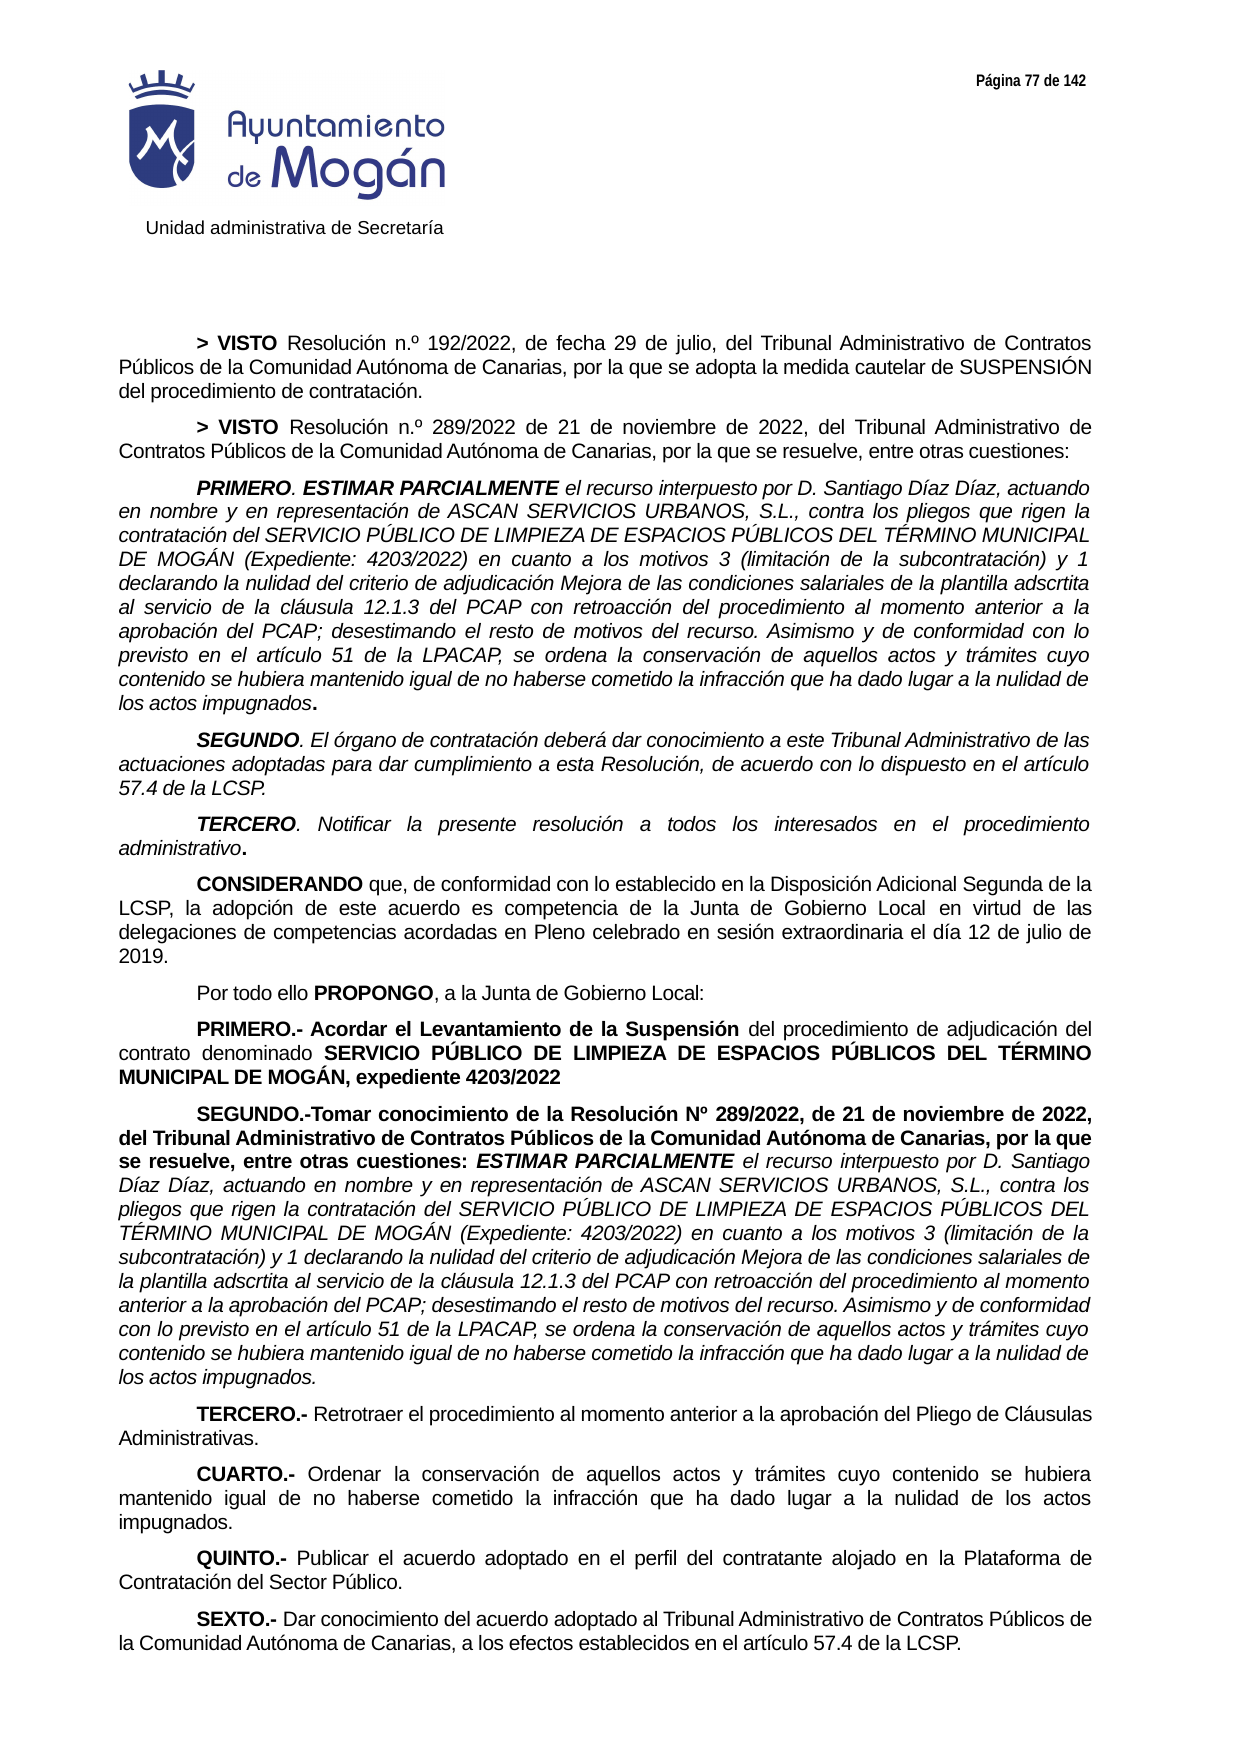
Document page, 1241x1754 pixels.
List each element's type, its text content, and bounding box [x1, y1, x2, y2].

text > VISTO Resolución n.º 192/2022, de fecha 29 de julio, del Tribunal Administrativo de Contratos Públicos de la Comunidad Autónoma de Canarias, por la que se adopta la medida cautelar de SUSPENSIÓN del procedimiento de contratación. [118, 331, 1092, 402]
text PRIMERO. ESTIMAR PARCIALMENTE el recurso interpuesto por D. Santiago Díaz Díaz, actuando en nombre y en representación de ASCAN SERVICIOS URBANOS, S.L., contra los pliegos que rigen la contratación del SERVICIO PÚBLICO DE LIMPIEZA DE ESPACIOS PÚBLICOS DEL TÉRMINO MUNICIPAL DE MOGÁN (Expediente: 4203/2022) en cuanto a los motivos 3 (limitación de la subcontratación) y 1 declarando la nulidad del criterio de adjudicación Mejora de las condiciones salariales de la plantilla adscrtita al servicio de la cláusula 12.1.3 del PCAP con retroacción del procedimiento al momento anterior a la aprobación del PCAP; desestimando el resto de motivos del recurso. Asimismo y de conformidad con lo previsto en el artículo 51 de la LPACAP, se ordena la conservación de aquellos actos y trámites cuyo contenido se hubiera mantenido igual de no haberse cometido la infracción que ha dado lugar a la nulidad de los actos impugnados. [118, 475, 1092, 715]
text SEGUNDO. El órgano de contratación deberá dar conocimiento a este Tribunal Administrativo de las actuaciones adoptadas para dar cumplimiento a esta Resolución, de acuerdo con lo dispuesto en el artículo 57.4 de la LCSP. [118, 727, 1092, 799]
text PRIMERO.- Acordar el Levantamiento de la Suspensión del procedimiento de adjudicación del contrato denominado SERVICIO PÚBLICO DE LIMPIEZA DE ESPACIOS PÚBLICOS DEL TÉRMINO MUNICIPAL DE MOGÁN, expediente 4203/2022 [118, 1017, 1092, 1089]
text TERCERO. Notificar la presente resolución a todos los interesados en el procedimiento administrativo. [118, 812, 1092, 860]
text SEGUNDO.-Tomar conocimiento de la Resolución Nº 289/2022, de 21 de noviembre de 2022, del Tribunal Administrativo de Contratos Públicos de la Comunidad Autónoma de Canarias, por la que se resuelve, entre otras cuestiones: ESTIMAR PARCIALMENTE el recurso interpuesto por D. Santiago Díaz Díaz, actuando en nombre y en representación de ASCAN SERVICIOS URBANOS, S.L., contra los pliegos que rigen la contratación del SERVICIO PÚBLICO DE LIMPIEZA DE ESPACIOS PÚBLICOS DEL TÉRMINO MUNICIPAL DE MOGÁN (Expediente: 4203/2022) en cuanto a los motivos 3 (limitación de la subcontratación) y 1 declarando la nulidad del criterio de adjudicación Mejora de las condiciones salariales de la plantilla adscrtita al servicio de la cláusula 12.1.3 del PCAP con retroacción del procedimiento al momento anterior a la aprobación del PCAP; desestimando el resto de motivos del recurso. Asimismo y de conformidad con lo previsto en el artículo 51 de la LPACAP, se ordena la conservación de aquellos actos y trámites cuyo contenido se hubiera mantenido igual de no haberse cometido la infracción que ha dado lugar a la nulidad de los actos impugnados. [118, 1101, 1092, 1389]
text SEXTO.- Dar conocimiento del acuerdo adoptado al Tribunal Administrativo de Contratos Públicos de la Comunidad Autónoma de Canarias, a los efectos establecidos en el artículo 57.4 de la LCSP. [118, 1607, 1092, 1654]
text > VISTO Resolución n.º 289/2022 de 21 de noviembre de 2022, del Tribunal Administrativo de Contratos Públicos de la Comunidad Autónoma de Canarias, por la que se resuelve, entre otras cuestiones: [118, 415, 1092, 463]
text CONSIDERANDO que, de conformidad con lo establecido en la Disposición Adicional Segunda de la LCSP, la adopción de este acuerdo es competencia de la Junta de Gobierno Local en virtud de las delegaciones de competencias acordadas en Pleno celebrado en sesión extraordinaria el día 12 de julio de 2019. [118, 872, 1092, 968]
text Por todo ello PROPONGO, a la Junta de Gobierno Local: [118, 981, 1092, 1004]
text CUARTO.- Ordenar la conservación de aquellos actos y trámites cuyo contenido se hubiera mantenido igual de no haberse cometido la infracción que ha dado lugar a la nulidad de los actos impugnados. [118, 1462, 1092, 1534]
text QUINTO.- Publicar el acuerdo adoptado en el perfil del contratante alojado en la Plataforma de Contratación del Sector Público. [118, 1546, 1092, 1594]
text TERCERO.- Retrotraer el procedimiento al momento anterior a la aprobación del Pliego de Cláusulas Administrativas. [118, 1401, 1092, 1449]
picture [128, 70, 445, 206]
